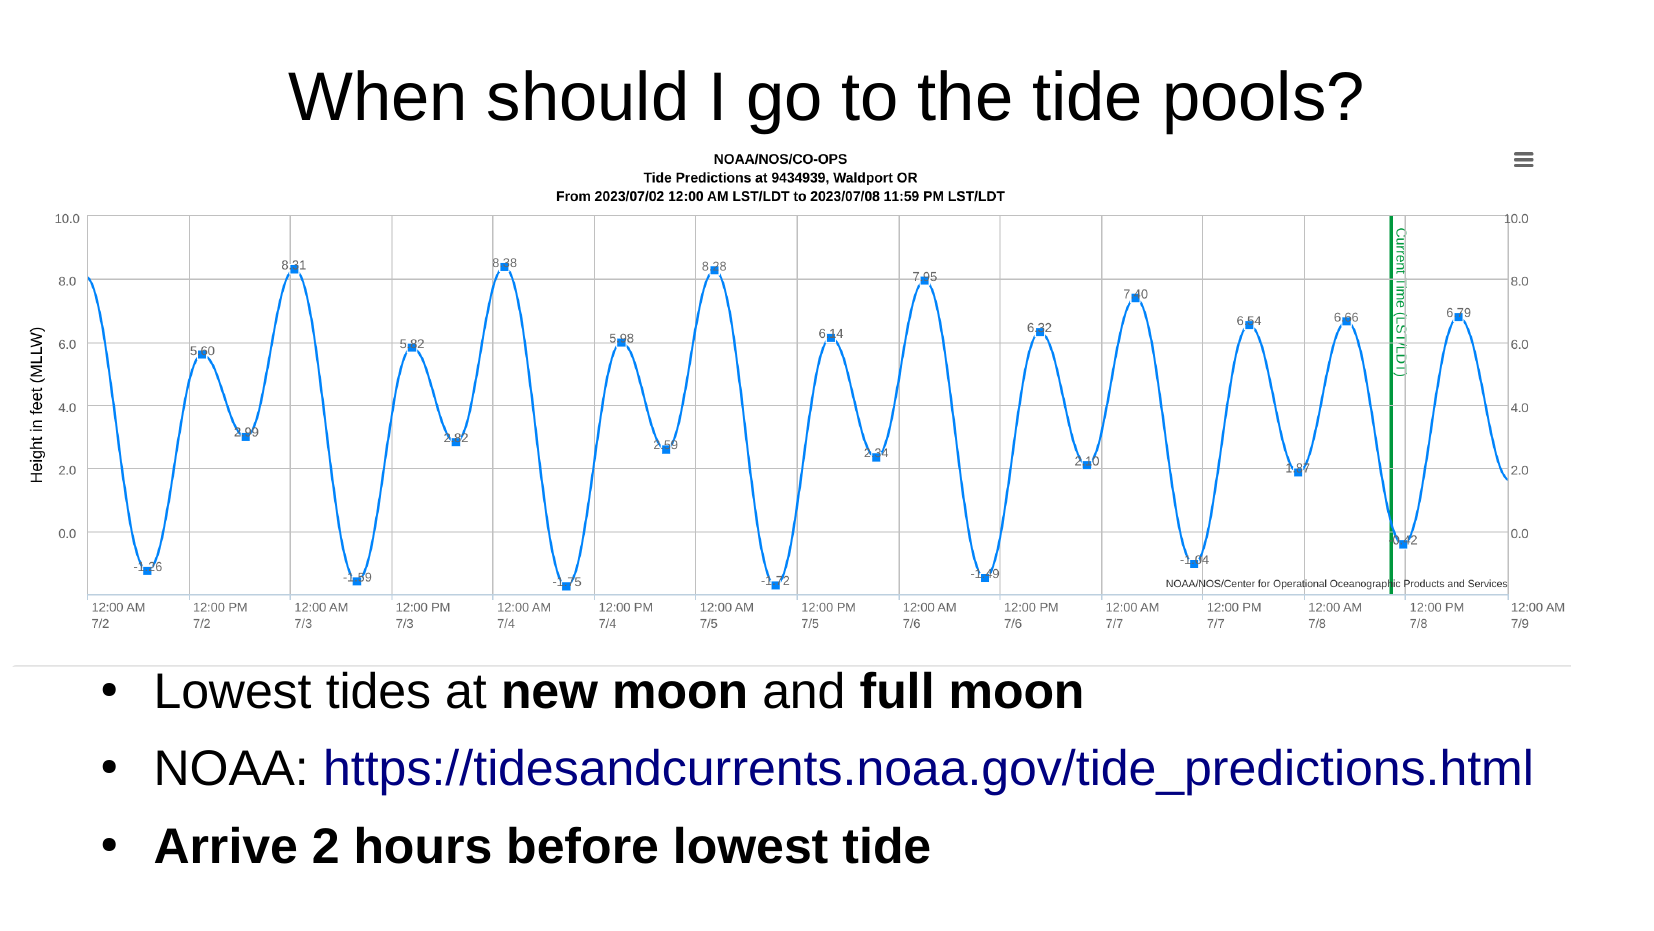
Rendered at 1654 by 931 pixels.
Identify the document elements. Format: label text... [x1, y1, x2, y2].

list Tides caused by gravitational pull of sun and moon Lowest tides at new moon and full moon NOAA: https://tidesandcurrents.noaa.gov/tide_predictions.html Arrive 2 hours before lowest tide [82, 667, 1571, 889]
picture [1, 142, 1571, 667]
title When should I go to the tide pools? [82, 19, 1571, 142]
